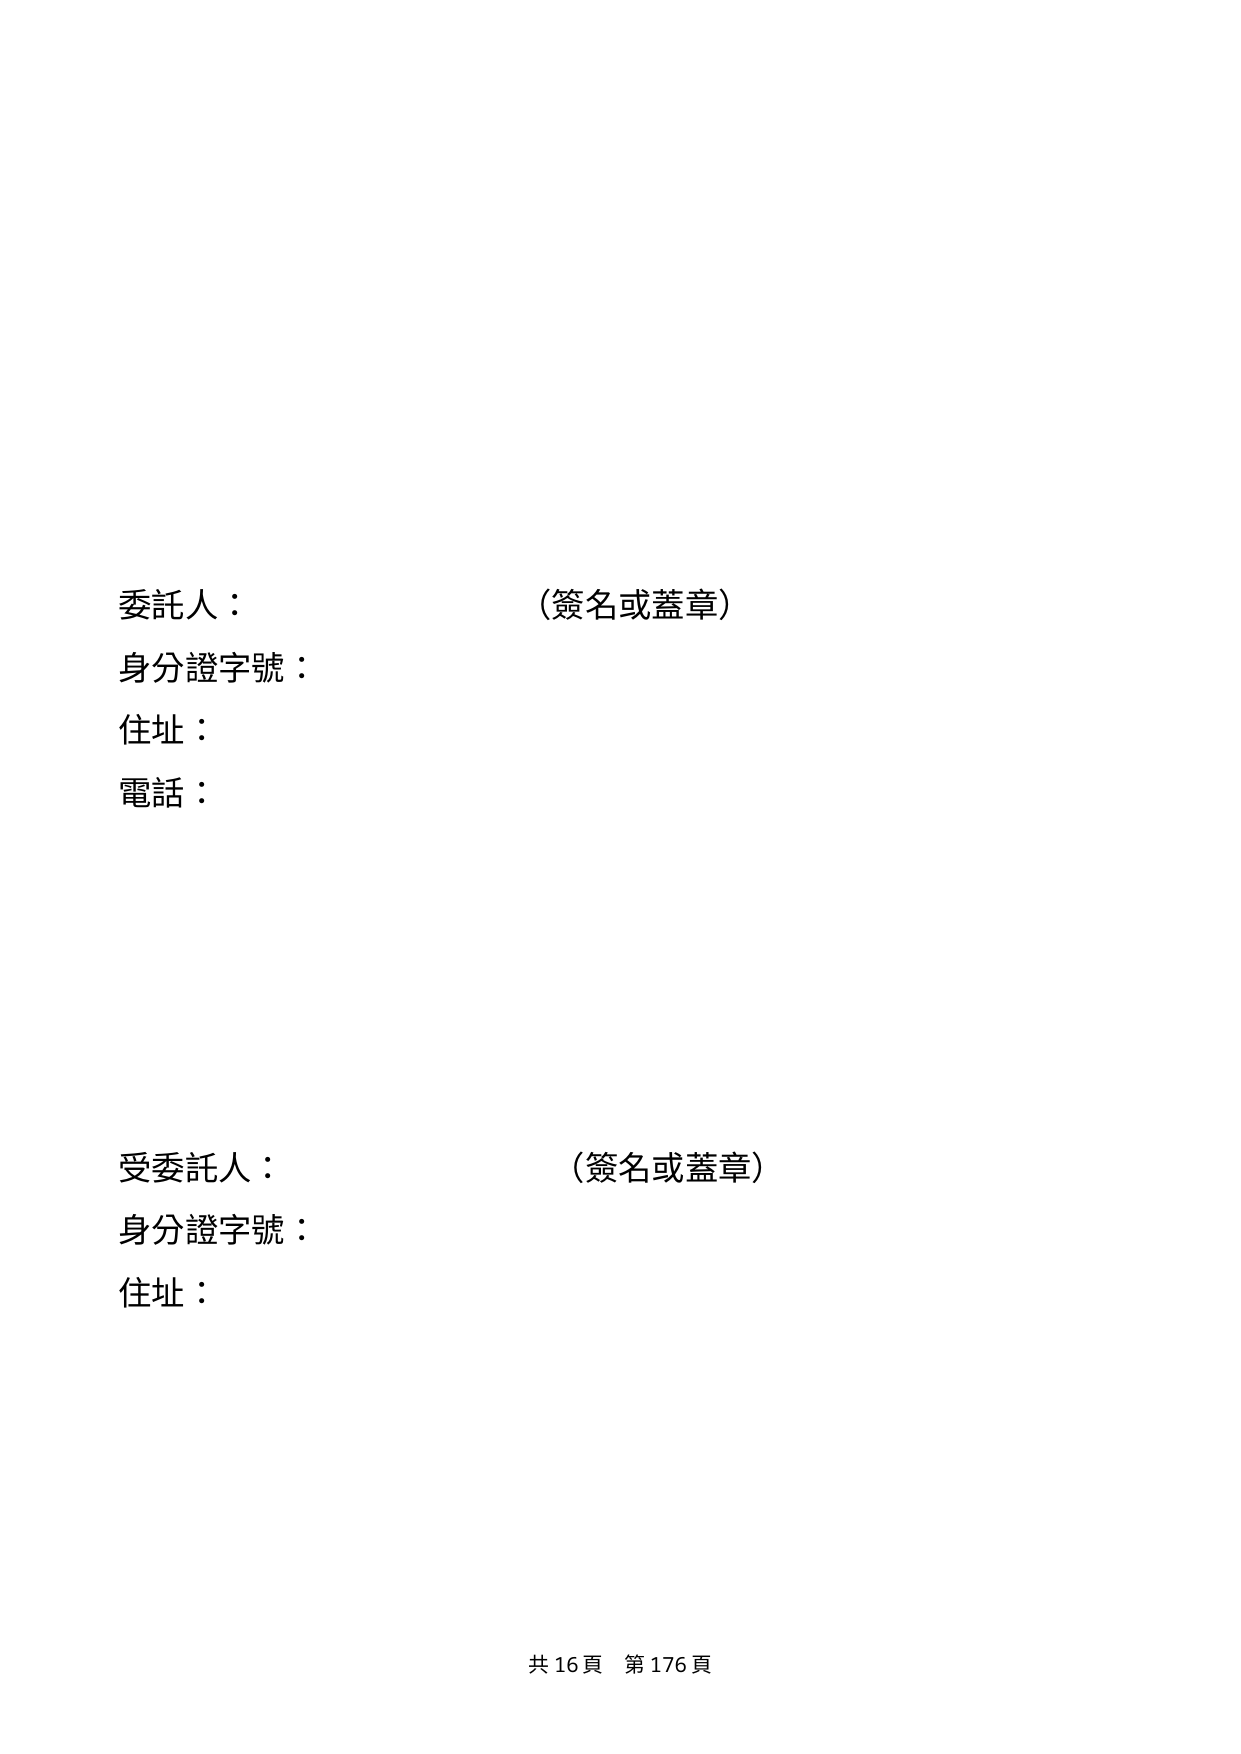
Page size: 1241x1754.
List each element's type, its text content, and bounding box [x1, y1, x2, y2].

text 住址： [118, 1249, 1122, 1311]
text 身分證字號： [118, 1186, 1122, 1249]
text 委託人： （簽名或蓋章） [118, 561, 1122, 624]
text 受委託人： （簽名或蓋章） [118, 1124, 1122, 1186]
text 電話： [118, 749, 1122, 811]
text 身分證字號： [118, 624, 1122, 686]
text 住址： [118, 686, 1122, 749]
